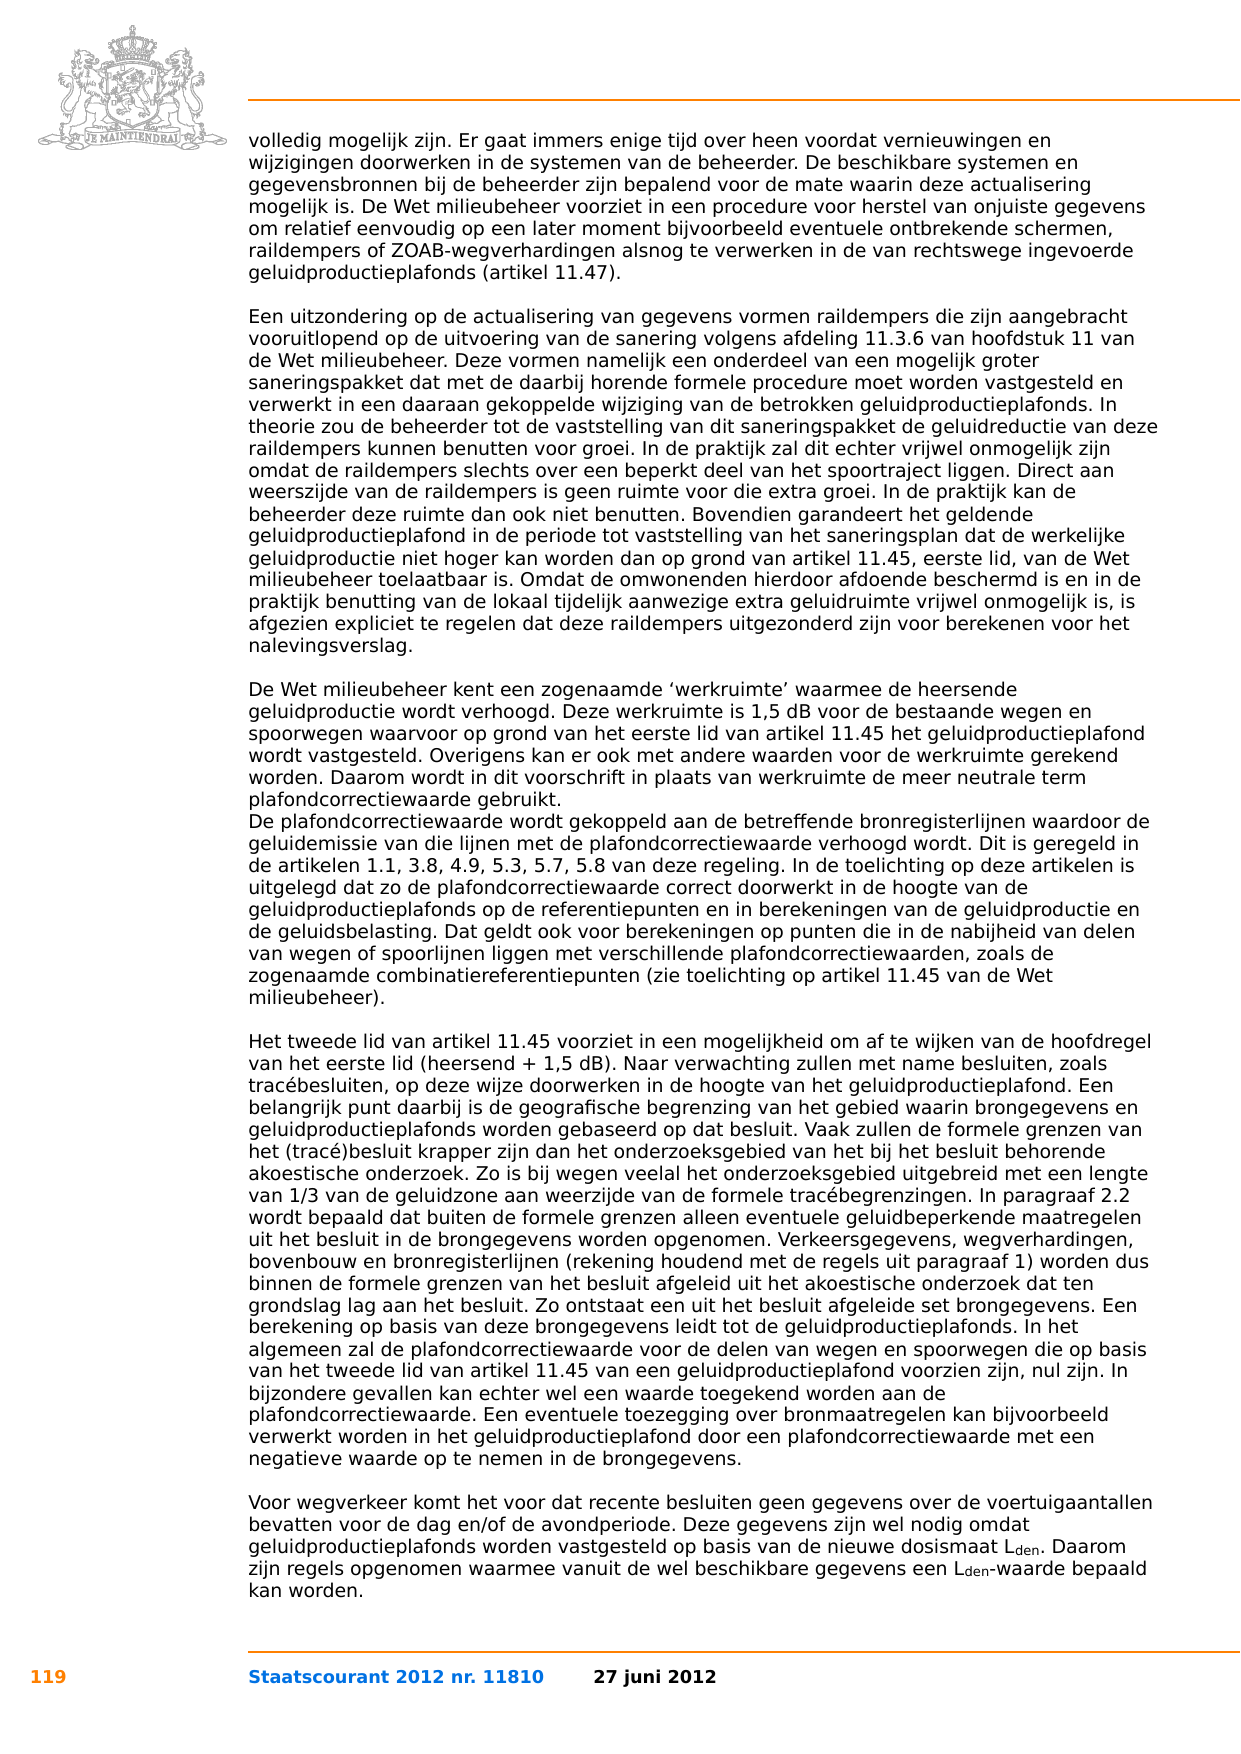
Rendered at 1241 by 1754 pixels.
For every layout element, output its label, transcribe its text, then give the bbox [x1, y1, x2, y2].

text Een uitzondering op de actualisering van gegevens vormen raildempers die zijn aangebracht vooruitlopend op de uitvoering van de sanering volgens afdeling 11.3.6 van hoofdstuk 11 van de Wet milieubeheer. Deze vormen namelijk een onderdeel van een mogelijk groter saneringspakket dat met de daarbij horende formele procedure moet worden vastgesteld en verwerkt in een daaraan gekoppelde wijziging van de betrokken geluidproductieplafonds. In theorie zou de beheerder tot de vaststelling van dit saneringspakket de geluidreductie van deze raildempers kunnen benutten voor groei. In de praktijk zal dit echter vrijwel onmogelijk zijn omdat de raildempers slechts over een beperkt deel van het spoortraject liggen. Direct aan weerszijde van de raildempers is geen ruimte voor die extra groei. In de praktijk kan de beheerder deze ruimte dan ook niet benutten. Bovendien garandeert het geldende geluidproductieplafond in de periode tot vaststelling van het saneringsplan dat de werkelijke geluidproductie niet hoger kan worden dan op grond van artikel 11.45, eerste lid, van de Wet milieubeheer toelaatbaar is. Omdat de omwonenden hierdoor afdoende beschermd is en in de praktijk benutting van de lokaal tijdelijk aanwezige extra geluidruimte vrijwel onmogelijk is, is afgezien expliciet te regelen dat deze raildempers uitgezonderd zijn voor berekenen voor het nalevingsverslag. [248, 306, 1163, 657]
picture [38, 25, 227, 150]
text Het tweede lid van artikel 11.45 voorziet in een mogelijkheid om af te wijken van de hoofdregel van het eerste lid (heersend + 1,5 dB). Naar verwachting zullen met name besluiten, zoals tracébesluiten, op deze wijze doorwerken in de hoogte van het geluidproductieplafond. Een belangrijk punt daarbij is de geografische begrenzing van het gebied waarin brongegevens en geluidproductieplafonds worden gebaseerd op dat besluit. Vaak zullen de formele grenzen van het (tracé)besluit krapper zijn dan het onderzoeksgebied van het bij het besluit behorende akoestische onderzoek. Zo is bij wegen veelal het onderzoeksgebied uitgebreid met een lengte van 1/3 van de geluidzone aan weerzijde van de formele tracébegrenzingen. In paragraaf 2.2 wordt bepaald dat buiten de formele grenzen alleen eventuele geluidbeperkende maatregelen uit het besluit in de brongegevens worden opgenomen. Verkeersgegevens, wegverhardingen, bovenbouw en bronregisterlijnen (rekening houdend met de regels uit paragraaf 1) worden dus binnen de formele grenzen van het besluit afgeleid uit het akoestische onderzoek dat ten grondslag lag aan het besluit. Zo ontstaat een uit het besluit afgeleide set brongegevens. Een berekening op basis van deze brongegevens leidt tot de geluidproductieplafonds. In het algemeen zal de plafondcorrectiewaarde voor de delen van wegen en spoorwegen die op basis van het tweede lid van artikel 11.45 van een geluidproductieplafond voorzien zijn, nul zijn. In bijzondere gevallen kan echter wel een waarde toegekend worden aan de plafondcorrectiewaarde. Een eventuele toezegging over bronmaatregelen kan bijvoorbeeld verwerkt worden in het geluidproductieplafond door een plafondcorrectiewaarde met een negatieve waarde op te nemen in de brongegevens. [248, 1031, 1163, 1470]
text Voor wegverkeer komt het voor dat recente besluiten geen gegevens over de voertuigaantallen bevatten voor de dag en/of de avondperiode. Deze gegevens zijn wel nodig omdat geluidproductieplafonds worden vastgesteld op basis van de nieuwe dosismaat Lden. Daarom zijn regels opgenomen waarmee vanuit de wel beschikbare gegevens een Lden-waarde bepaald kan worden. [248, 1492, 1163, 1602]
text De Wet milieubeheer kent een zogenaamde ‘werkruimte’ waarmee de heersende geluidproductie wordt verhoogd. Deze werkruimte is 1,5 dB voor de bestaande wegen en spoorwegen waarvoor op grond van het eerste lid van artikel 11.45 het geluidproductieplafond wordt vastgesteld. Overigens kan er ook met andere waarden voor de werkruimte gerekend worden. Daarom wordt in dit voorschrift in plaats van werkruimte de meer neutrale term plafondcorrectiewaarde gebruikt. [248, 679, 1163, 811]
text volledig mogelijk zijn. Er gaat immers enige tijd over heen voordat vernieuwingen en wijzigingen doorwerken in de systemen van de beheerder. De beschikbare systemen en gegevensbronnen bij de beheerder zijn bepalend voor de mate waarin deze actualisering mogelijk is. De Wet milieubeheer voorziet in een procedure voor herstel van onjuiste gegevens om relatief eenvoudig op een later moment bijvoorbeeld eventuele ontbrekende schermen, raildempers of ZOAB-wegverhardingen alsnog te verwerken in de van rechtswege ingevoerde geluidproductieplafonds (artikel 11.47). [248, 130, 1163, 284]
text De plafondcorrectiewaarde wordt gekoppeld aan de betreffende bronregisterlijnen waardoor de geluidemissie van die lijnen met de plafondcorrectiewaarde verhoogd wordt. Dit is geregeld in de artikelen 1.1, 3.8, 4.9, 5.3, 5.7, 5.8 van deze regeling. In de toelichting op deze artikelen is uitgelegd dat zo de plafondcorrectiewaarde correct doorwerkt in de hoogte van de geluidproductieplafonds op de referentiepunten en in berekeningen van de geluidproductie en de geluidsbelasting. Dat geldt ook voor berekeningen op punten die in de nabijheid van delen van wegen of spoorlijnen liggen met verschillende plafondcorrectiewaarden, zoals de zogenaamde combinatiereferentiepunten (zie toelichting op artikel 11.45 van de Wet milieubeheer). [248, 811, 1163, 1009]
